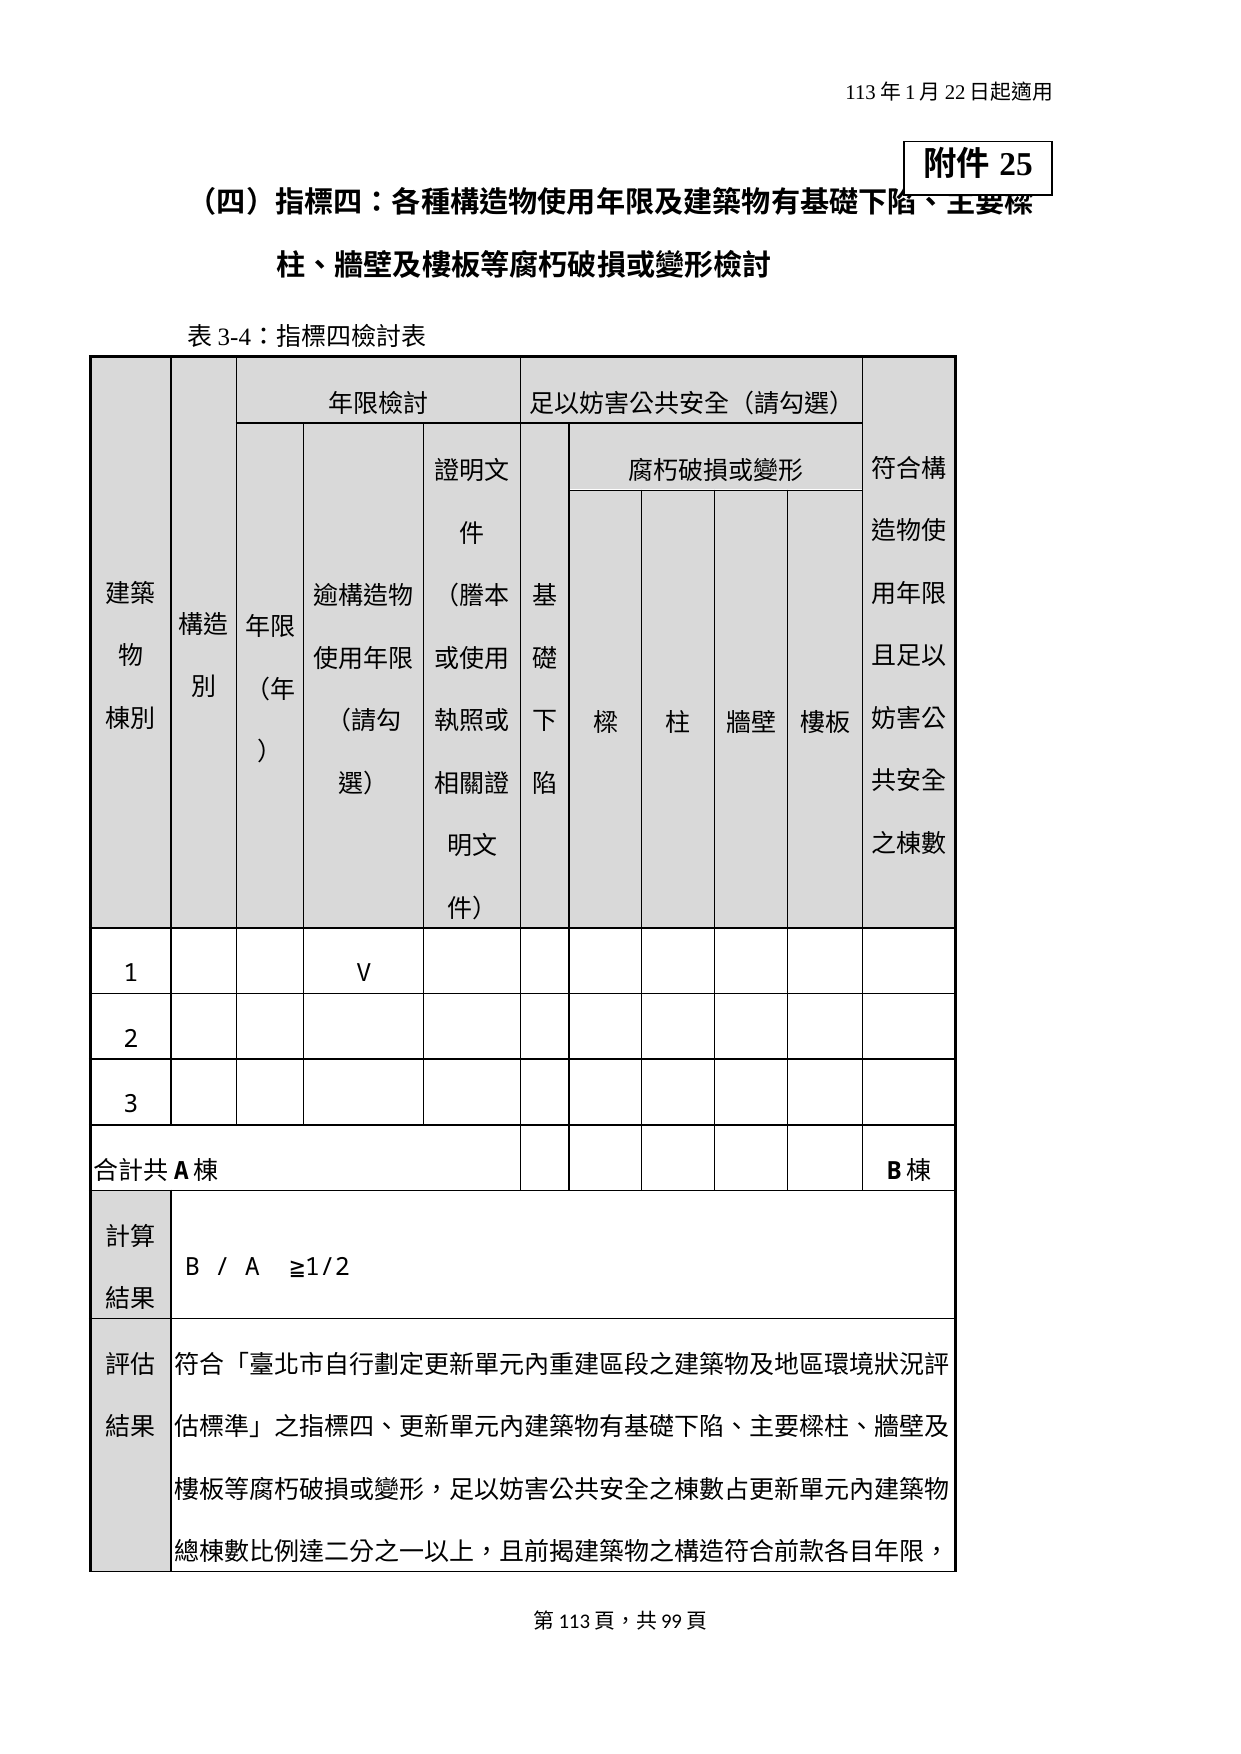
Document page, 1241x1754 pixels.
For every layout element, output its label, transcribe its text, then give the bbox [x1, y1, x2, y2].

table_cell B棟 [863, 1126, 954, 1189]
table_cell 合計共A棟 [92, 1126, 520, 1189]
table_cell 腐朽破損或變形 [570, 424, 862, 489]
table_cell [715, 929, 787, 993]
table_cell [788, 1060, 862, 1124]
table_cell [521, 1060, 568, 1124]
table_cell [237, 1060, 303, 1124]
table_cell 年限 （年） [237, 424, 303, 927]
table_cell [424, 1060, 520, 1124]
table_cell 1 [92, 929, 170, 993]
table_cell [788, 929, 862, 993]
table_cell V [304, 929, 423, 993]
table_cell [788, 994, 862, 1058]
table_cell [570, 994, 641, 1058]
table_cell [863, 1060, 954, 1124]
table_cell [642, 1060, 714, 1124]
table_cell [863, 929, 954, 993]
table_header 構造別 [172, 358, 236, 927]
table_cell [521, 929, 568, 993]
table_cell [570, 1060, 641, 1124]
table_cell 計算 結果 [92, 1191, 170, 1318]
table_cell [715, 994, 787, 1058]
table_cell [788, 1126, 862, 1189]
table_header 足以妨害公共安全（請勾選） [521, 358, 862, 422]
table_cell 樓板 [788, 491, 862, 927]
table_cell 柱 [642, 491, 714, 927]
table_cell [172, 929, 236, 993]
table_cell [172, 994, 236, 1058]
table_cell [521, 994, 568, 1058]
table_cell 符合「臺北市自行劃定更新單元內重建區段之建築物及地區環境狀況評估標準」之指標四、更新單元內建築物有基礎下陷、主要樑柱、牆壁及樓板等腐朽破損或變形，足以妨害公共安全之棟數占更新單元內建築物總棟數比例達二分之一以上，且前揭建築物之構造符合前款各目年限， [172, 1319, 954, 1571]
table_cell [570, 1126, 641, 1189]
table_cell [863, 994, 954, 1058]
table_cell [715, 1060, 787, 1124]
table_cell [521, 1126, 568, 1189]
table_cell 逾構造物使用年限 （請勾選） [304, 424, 423, 927]
table_cell [424, 929, 520, 993]
table_cell B / A ≧1/2 [172, 1191, 954, 1318]
text （四）指標四：各種構造物使用年限及建築物有基礎下陷、主要樑柱、牆壁及樓板等腐朽破損或變形檢討 [187, 158, 1053, 283]
table_cell 牆壁 [715, 491, 787, 927]
table_header 年限檢討 [237, 358, 520, 422]
table_cell 3 [92, 1060, 170, 1124]
table_header 符合構 造物使用年限且足以妨害公共安全之棟數 [863, 358, 954, 927]
table_cell 評估 結果 [92, 1319, 170, 1571]
text 表3-4：指標四檢討表 [187, 293, 1053, 355]
table_cell 基礎下陷 [521, 424, 568, 927]
table_cell [642, 929, 714, 993]
table_cell [172, 1060, 236, 1124]
table_cell [304, 1060, 423, 1124]
table_cell 證明文件 （謄本或使用執照或相關證明文件） [424, 424, 520, 927]
table_cell [570, 929, 641, 993]
table_header 建築物 棟別 [92, 358, 170, 927]
table_cell [642, 994, 714, 1058]
table_cell 樑 [570, 491, 641, 927]
table_cell [715, 1126, 787, 1189]
table_cell [642, 1126, 714, 1189]
table_cell [237, 929, 303, 993]
table_cell 2 [92, 994, 170, 1058]
table_cell [304, 994, 423, 1058]
table_cell [237, 994, 303, 1058]
table_cell [424, 994, 520, 1058]
